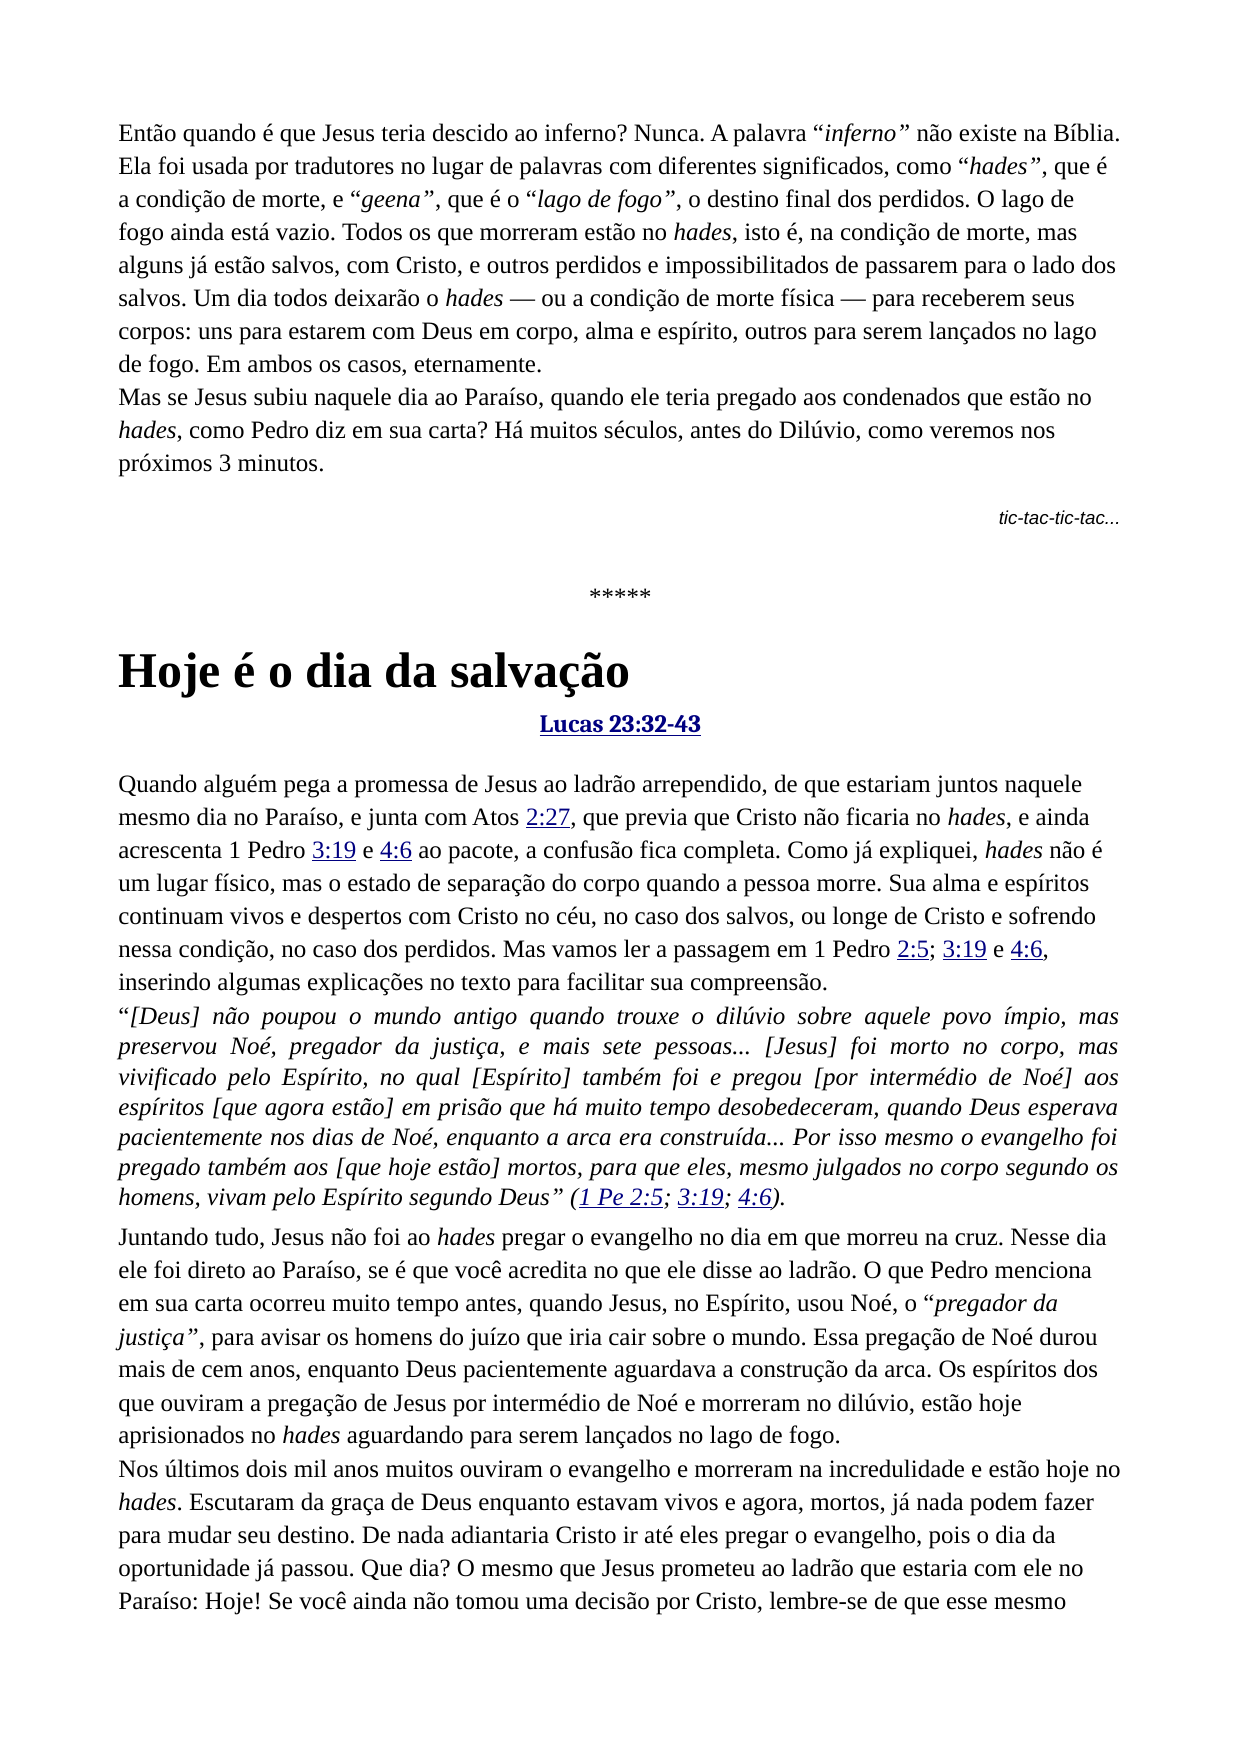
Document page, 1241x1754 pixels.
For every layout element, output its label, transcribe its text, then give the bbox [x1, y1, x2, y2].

text “[Deus] não poupou o mundo antigo quando trouxe o dilúvio sobre aquele povo ímpio, mas preservou Noé, pregador da justiça, e mais sete pessoas... [Jesus] foi morto no corpo, mas vivificado pelo Espírito, no qual [Espírito] também foi e pregou [por intermédio de Noé] aos espíritos [que agora estão] em prisão que há muito tempo desobedeceram, quando Deus esperava pacientemente nos dias de Noé, enquanto a arca era construída... Por isso mesmo o evangelho foi pregado também aos [que hoje estão] mortos, para que eles, mesmo julgados no corpo segundo os homens, vivam pelo Espírito segundo Deus” (1 Pe 2:5; 3:19; 4:6). [118, 1000, 1122, 1211]
text tic-tac-tic-tac... [118, 507, 1122, 528]
text ***** [118, 582, 1122, 611]
text Juntando tudo, Jesus não foi ao hades pregar o evangelho no dia em que morreu na cruz. Nesse dia ele foi direto ao Paraíso, se é que você acredita no que ele disse ao ladrão. O que Pedro menciona em sua carta ocorreu muito tempo antes, quando Jesus, no Espírito, usou Noé, o “pregador da justiça”, para avisar os homens do juízo que iria cair sobre o mundo. Essa pregação de Noé durou mais de cem anos, enquanto Deus pacientemente aguardava a construção da arca. Os espíritos dos que ouviram a pregação de Jesus por intermédio de Noé e morreram no dilúvio, estão hoje aprisionados no hades aguardando para serem lançados no lago de fogo. [118, 1222, 1122, 1449]
text Quando alguém pega a promessa de Jesus ao ladrão arrependido, de que estariam juntos naquele mesmo dia no Paraíso, e junta com Atos 2:27, que previa que Cristo não ficaria no hades, e ainda acrescenta 1 Pedro 3:19 e 4:6 ao pacote, a confusão fica completa. Como já expliquei, hades não é um lugar físico, mas o estado de separação do corpo quando a pessoa morre. Sua alma e espíritos continuam vivos e despertos com Cristo no céu, no caso dos salvos, ou longe de Cristo e sofrendo nessa condição, no caso dos perdidos. Mas vamos ler a passagem em 1 Pedro 2:5; 3:19 e 4:6, inserindo algumas explicações no texto para facilitar sua compreensão. [118, 769, 1122, 996]
text Mas se Jesus subiu naquele dia ao Paraíso, quando ele teria pregado aos condenados que estão no hades, como Pedro diz em sua carta? Há muitos séculos, antes do Dilúvio, como veremos nos próximos 3 minutos. [118, 382, 1122, 477]
subtitle Hoje é o dia da salvação [118, 640, 1122, 698]
text Nos últimos dois mil anos muitos ouviram o evangelho e morreram na incredulidade e estão hoje no hades. Escutaram da graça de Deus enquanto estavam vivos e agora, mortos, já nada podem fazer para mudar seu destino. De nada adiantaria Cristo ir até eles pregar o evangelho, pois o dia da oportunidade já passou. Que dia? O mesmo que Jesus prometeu ao ladrão que estaria com ele no Paraíso: Hoje! Se você ainda não tomou uma decisão por Cristo, lembre-se de que esse mesmo [118, 1454, 1122, 1614]
text Lucas 23:32-43 [118, 710, 1122, 739]
text Então quando é que Jesus teria descido ao inferno? Nunca. A palavra “inferno” não existe na Bíblia. Ela foi usada por tradutores no lugar de palavras com diferentes significados, como “hades”, que é a condição de morte, e “geena”, que é o “lago de fogo”, o destino final dos perdidos. O lago de fogo ainda está vazio. Todos os que morreram estão no hades, isto é, na condição de morte, mas alguns já estão salvos, com Cristo, e outros perdidos e impossibilitados de passarem para o lado dos salvos. Um dia todos deixarão o hades — ou a condição de morte física — para receberem seus corpos: uns para estarem com Deus em corpo, alma e espírito, outros para serem lançados no lago de fogo. Em ambos os casos, eternamente. [118, 118, 1122, 378]
